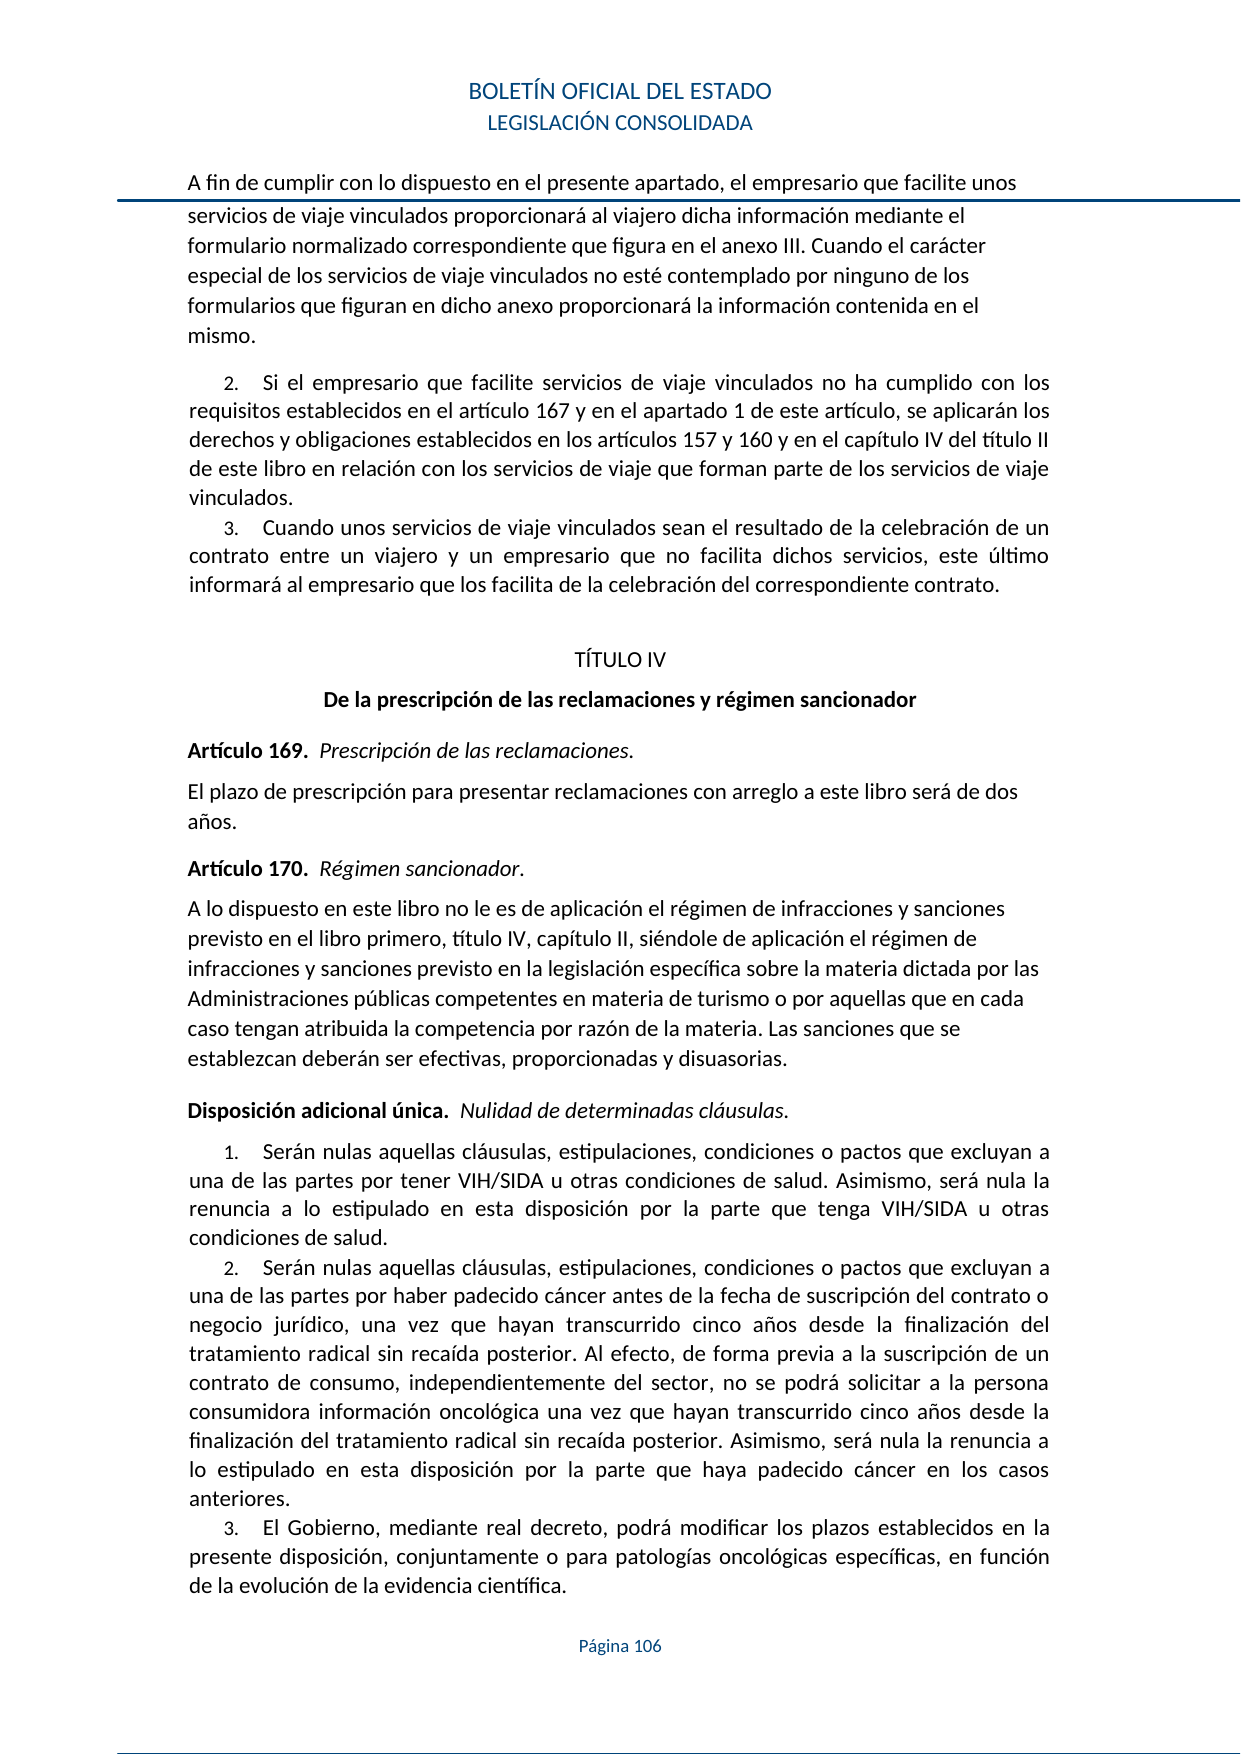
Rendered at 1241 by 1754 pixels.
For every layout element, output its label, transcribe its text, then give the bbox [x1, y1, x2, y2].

text A fin de cumplir con lo dispuesto en el presente apartado, el empresario que facilite unos [187, 168, 1051, 199]
text Disposición adicional única. Nulidad de determinadas cláusulas. [187, 1096, 1051, 1124]
list Cuando unos servicios de viaje vinculados sean el resultado de la celebración de un contrato entre un viajero y un empresario que no facilita dichos servicios, este último informará al empresario que los facilita de la celebración del correspondiente contrato. [189, 513, 1051, 598]
text Artículo 169. Prescripción de las reclamaciones. [187, 737, 1051, 764]
text De la prescripción de las reclamaciones y régimen sancionador [189, 685, 1051, 713]
text TÍTULO IV [206, 645, 1034, 673]
list Serán nulas aquellas cláusulas, estipulaciones, condiciones o pactos que excluyan a una de las partes por tener VIH/SIDA u otras condiciones de salud. Asimismo, será nula la renuncia a lo estipulado en esta disposición por la parte que tenga VIH/SIDA u otras condiciones de salud. [189, 1137, 1051, 1251]
text A lo dispuesto en este libro no le es de aplicación el régimen de infracciones y sanciones previsto en el libro primero, título IV, capítulo II, siéndole de aplicación el régimen de infracciones y sanciones previsto en la legislación específica sobre la materia dictada por las Administraciones públicas competentes en materia de turismo o por aquellas que en cada caso tengan atribuida la competencia por razón de la materia. Las sanciones que se establezcan deberán ser efectivas, proporcionadas y disuasorias. [187, 894, 1051, 1072]
text Artículo 170. Régimen sancionador. [187, 854, 1051, 882]
text El plazo de prescripción para presentar reclamaciones con arreglo a este libro será de dos años. [187, 777, 1051, 835]
list Si el empresario que facilite servicios de viaje vinculados no ha cumplido con los requisitos establecidos en el artículo 167 y en el apartado 1 de este artículo, se aplicarán los derechos y obligaciones establecidos en los artículos 157 y 160 y en el capítulo IV del título II de este libro en relación con los servicios de viaje que forman parte de los servicios de viaje vinculados. [189, 368, 1051, 511]
list Serán nulas aquellas cláusulas, estipulaciones, condiciones o pactos que excluyan a una de las partes por haber padecido cáncer antes de la fecha de suscripción del contrato o negocio jurídico, una vez que hayan transcurrido cinco años desde la finalización del tratamiento radical sin recaída posterior. Al efecto, de forma previa a la suscripción de un contrato de consumo, independientemente del sector, no se podrá solicitar a la persona consumidora información oncológica una vez que hayan transcurrido cinco años desde la finalización del tratamiento radical sin recaída posterior. Asimismo, será nula la renuncia a lo estipulado en esta disposición por la parte que haya padecido cáncer en los casos anteriores. [189, 1253, 1051, 1512]
list El Gobierno, mediante real decreto, podrá modificar los plazos establecidos en la presente disposición, conjuntamente o para patologías oncológicas específicas, en función de la evolución de la evidencia científica. [189, 1513, 1051, 1599]
text servicios de viaje vinculados proporcionará al viajero dicha información mediante el formulario normalizado correspondiente que figura en el anexo III. Cuando el carácter especial de los servicios de viaje vinculados no esté contemplado por ninguno de los formularios que figuran en dicho anexo proporcionará la información contenida en el mismo. [187, 202, 1051, 349]
